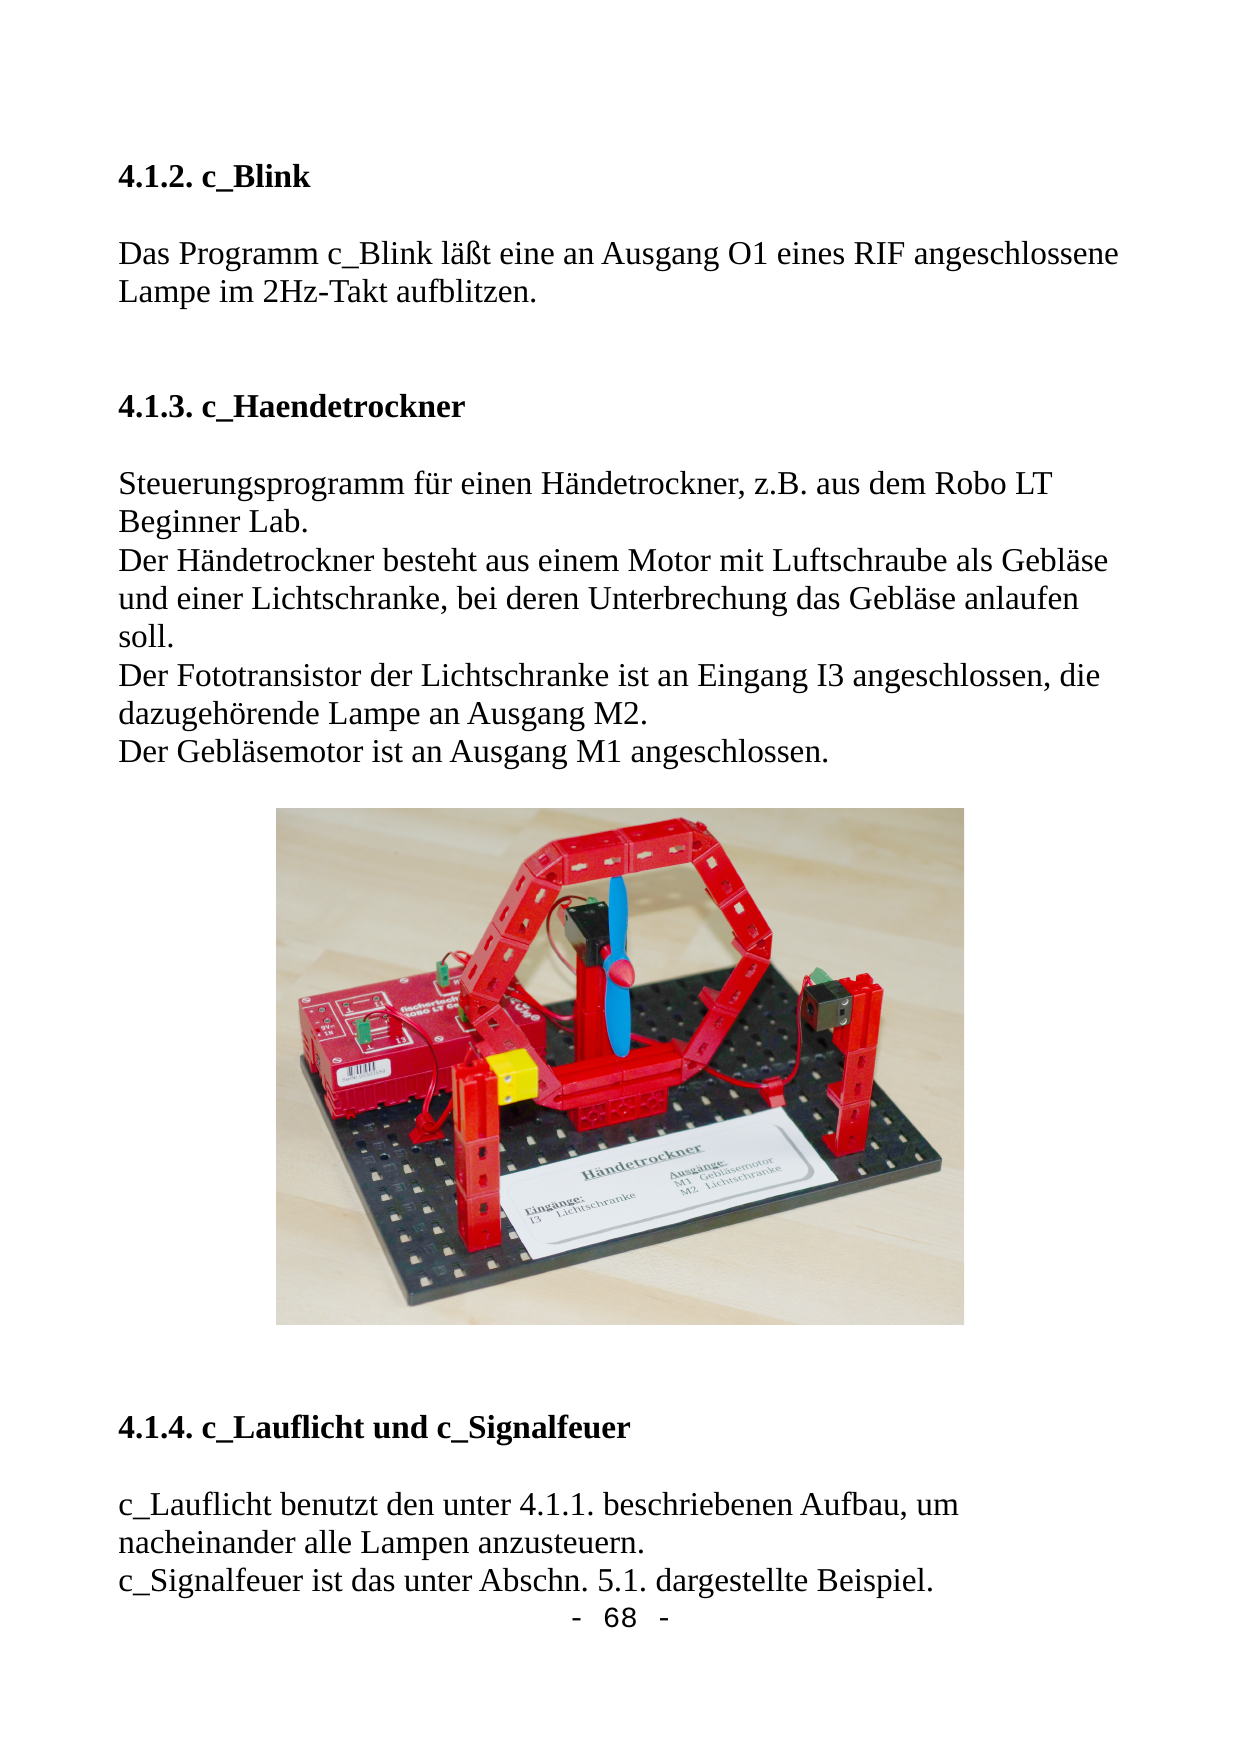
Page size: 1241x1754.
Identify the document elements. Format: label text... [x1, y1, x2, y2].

text 4.1.4. c_Lauflicht und c_Signalfeuer [118, 1407, 1122, 1445]
text c_Lauflicht benutzt den unter 4.1.1. beschriebenen Aufbau, um nacheinander alle Lampen anzusteuern. [118, 1484, 1122, 1560]
text Der Fototransistor der Lichtschranke ist an Eingang I3 angeschlossen, die dazugehörende Lampe an Ausgang M2. [118, 655, 1122, 731]
text c_Signalfeuer ist das unter Abschn. 5.1. dargestellte Beispiel. [118, 1560, 1122, 1599]
text Der Gebläsemotor ist an Ausgang M1 angeschlossen. [118, 731, 1122, 770]
text Steuerungsprogramm für einen Händetrockner, z.B. aus dem Robo LT Beginner Lab. [118, 463, 1122, 540]
picture [276, 808, 965, 1325]
text Der Händetrockner besteht aus einem Motor mit Luftschraube als Gebläse und einer Lichtschranke, bei deren Unterbrechung das Gebläse anlaufen soll. [118, 540, 1122, 655]
text 4.1.2. c_Blink [118, 156, 1122, 195]
text Das Programm c_Blink läßt eine an Ausgang O1 eines RIF angeschlossene Lampe im 2Hz-Takt aufblitzen. [118, 233, 1122, 310]
text 4.1.3. c_Haendetrockner [118, 386, 1122, 425]
